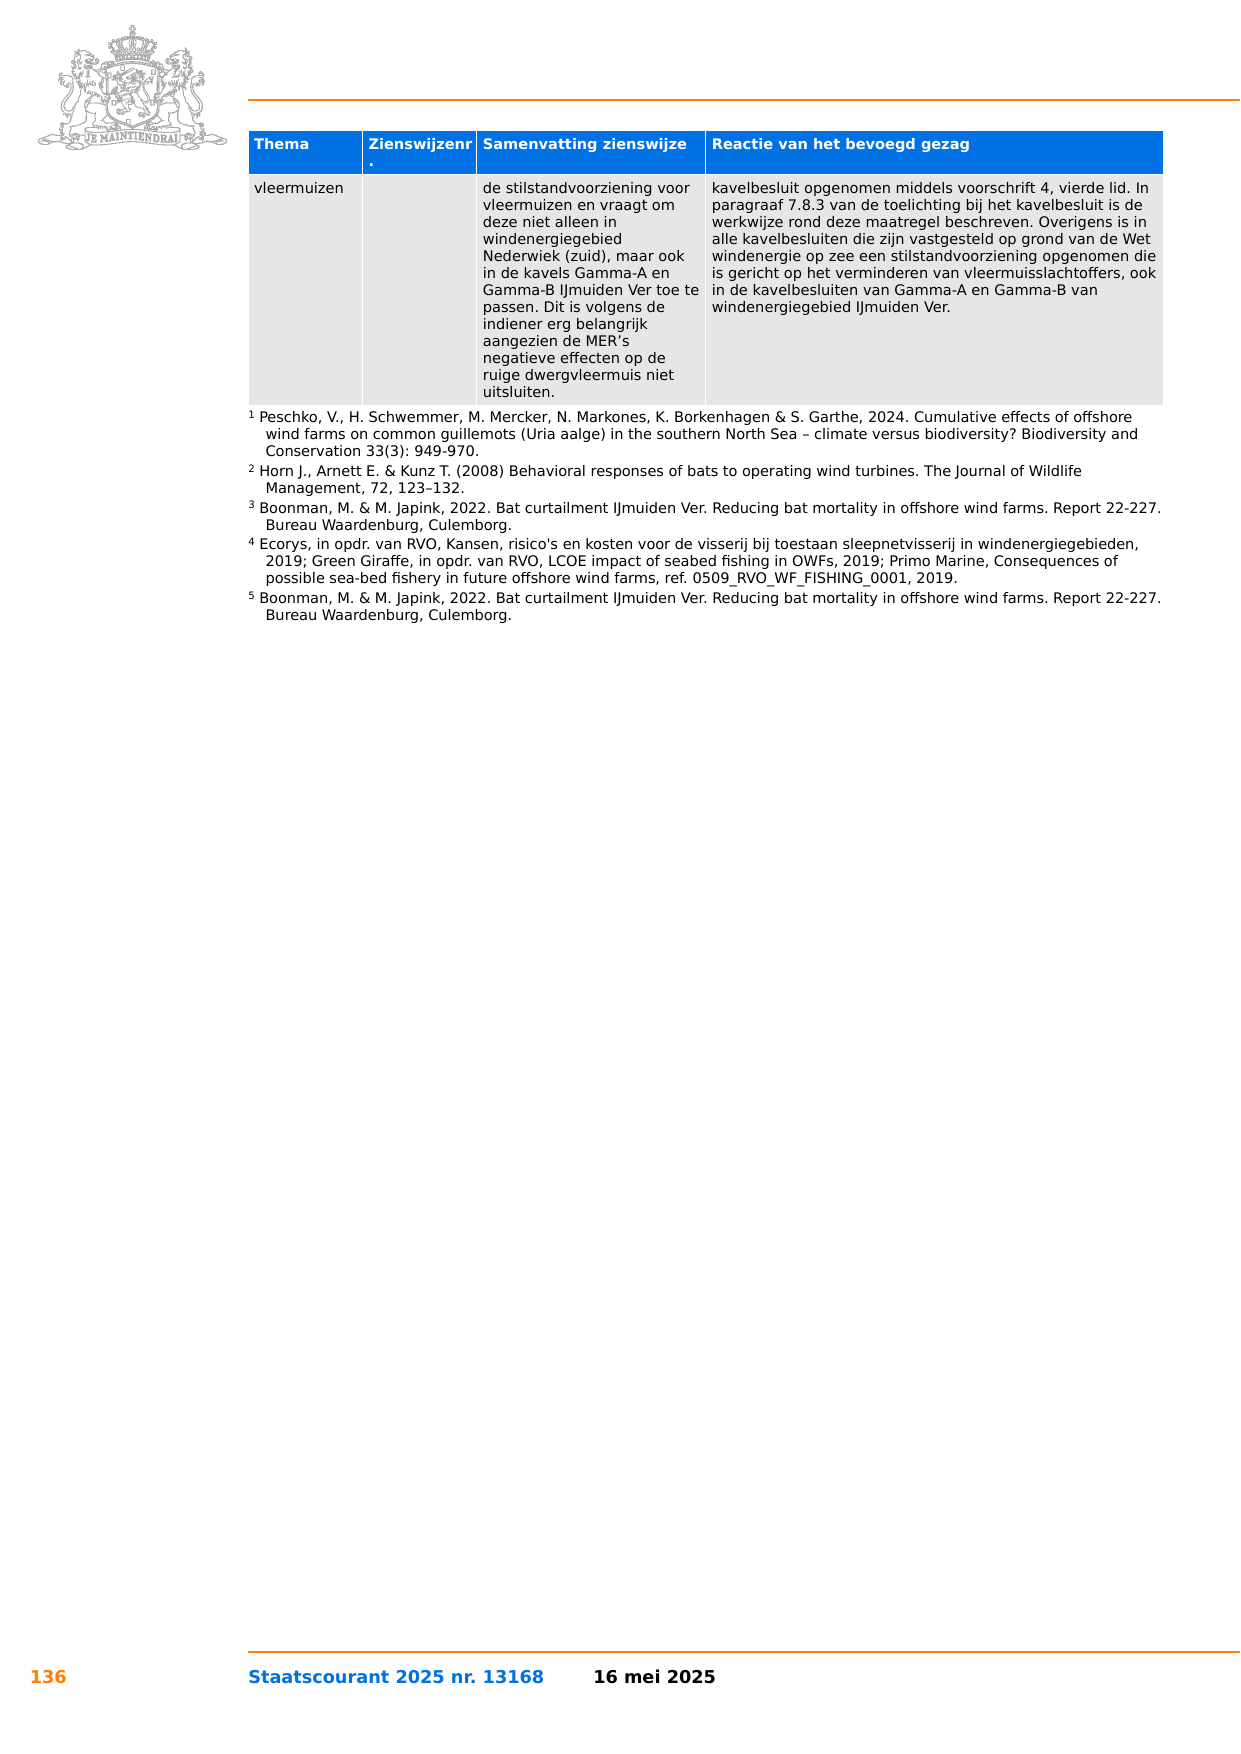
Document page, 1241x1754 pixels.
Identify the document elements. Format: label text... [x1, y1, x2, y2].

picture [38, 25, 227, 150]
table_cell vleermuizen [249, 175, 362, 405]
table_cell 1 Peschko, V., H. Schwemmer, M. Mercker, N. Markones, K. Borkenhagen & S. Garthe, 2024. Cumulative effects of offshore wind farms on common guillemots (Uria aalge) in the southern North Sea – climate versus biodiversity? Biodiversity and Conservation 33(3): 949-970. 2 Horn J., Arnett E. & Kunz T. (2008) Behavioral responses of bats to operating wind turbines. The Journal of Wildlife Management, 72, 123–132. 3 Boonman, M. & M. Japink, 2022. Bat curtailment IJmuiden Ver. Reducing bat mortality in offshore wind farms. Report 22-227. Bureau Waardenburg, Culemborg. 4 Ecorys, in opdr. van RVO, Kansen, risico's en kosten voor de visserij bij toestaan sleepnetvisserij in windenergiegebieden, 2019; Green Giraffe, in opdr. van RVO, LCOE impact of seabed fishing in OWFs, 2019; Primo Marine, Consequences of possible sea-bed fishery in future offshore wind farms, ref. 0509_RVO_WF_FISHING_0001, 2019. 5 Boonman, M. & M. Japink, 2022. Bat curtailment IJmuiden Ver. Reducing bat mortality in offshore wind farms. Report 22-227. Bureau Waardenburg, Culemborg. [248, 406, 1163, 623]
table_cell kavelbesluit opgenomen middels voorschrift 4, vierde lid. In paragraaf 7.8.3 van de toelichting bij het kavelbesluit is de werkwijze rond deze maatregel beschreven. Overigens is in alle kavelbesluiten die zijn vastgesteld op grond van de Wet windenergie op zee een stilstandvoorziening opgenomen die is gericht op het verminderen van vleermuisslachtoffers, ook in de kavelbesluiten van Gamma-A en Gamma-B van windenergiegebied IJmuiden Ver. [706, 175, 1163, 405]
table_header Samenvatting zienswijze [477, 131, 705, 174]
table_cell de stilstandvoorziening voor vleermuizen en vraagt om deze niet alleen in windenergiegebied Nederwiek (zuid), maar ook in de kavels Gamma-A en Gamma-B IJmuiden Ver toe te passen. Dit is volgens de indiener erg belangrijk aangezien de MER’s negatieve effecten op de ruige dwergvleermuis niet uitsluiten. [477, 175, 705, 405]
table_header Thema [249, 131, 362, 174]
table_header Zienswijzenr. [363, 131, 476, 174]
table_header Reactie van het bevoegd gezag [706, 131, 1163, 174]
table_cell [363, 175, 476, 405]
